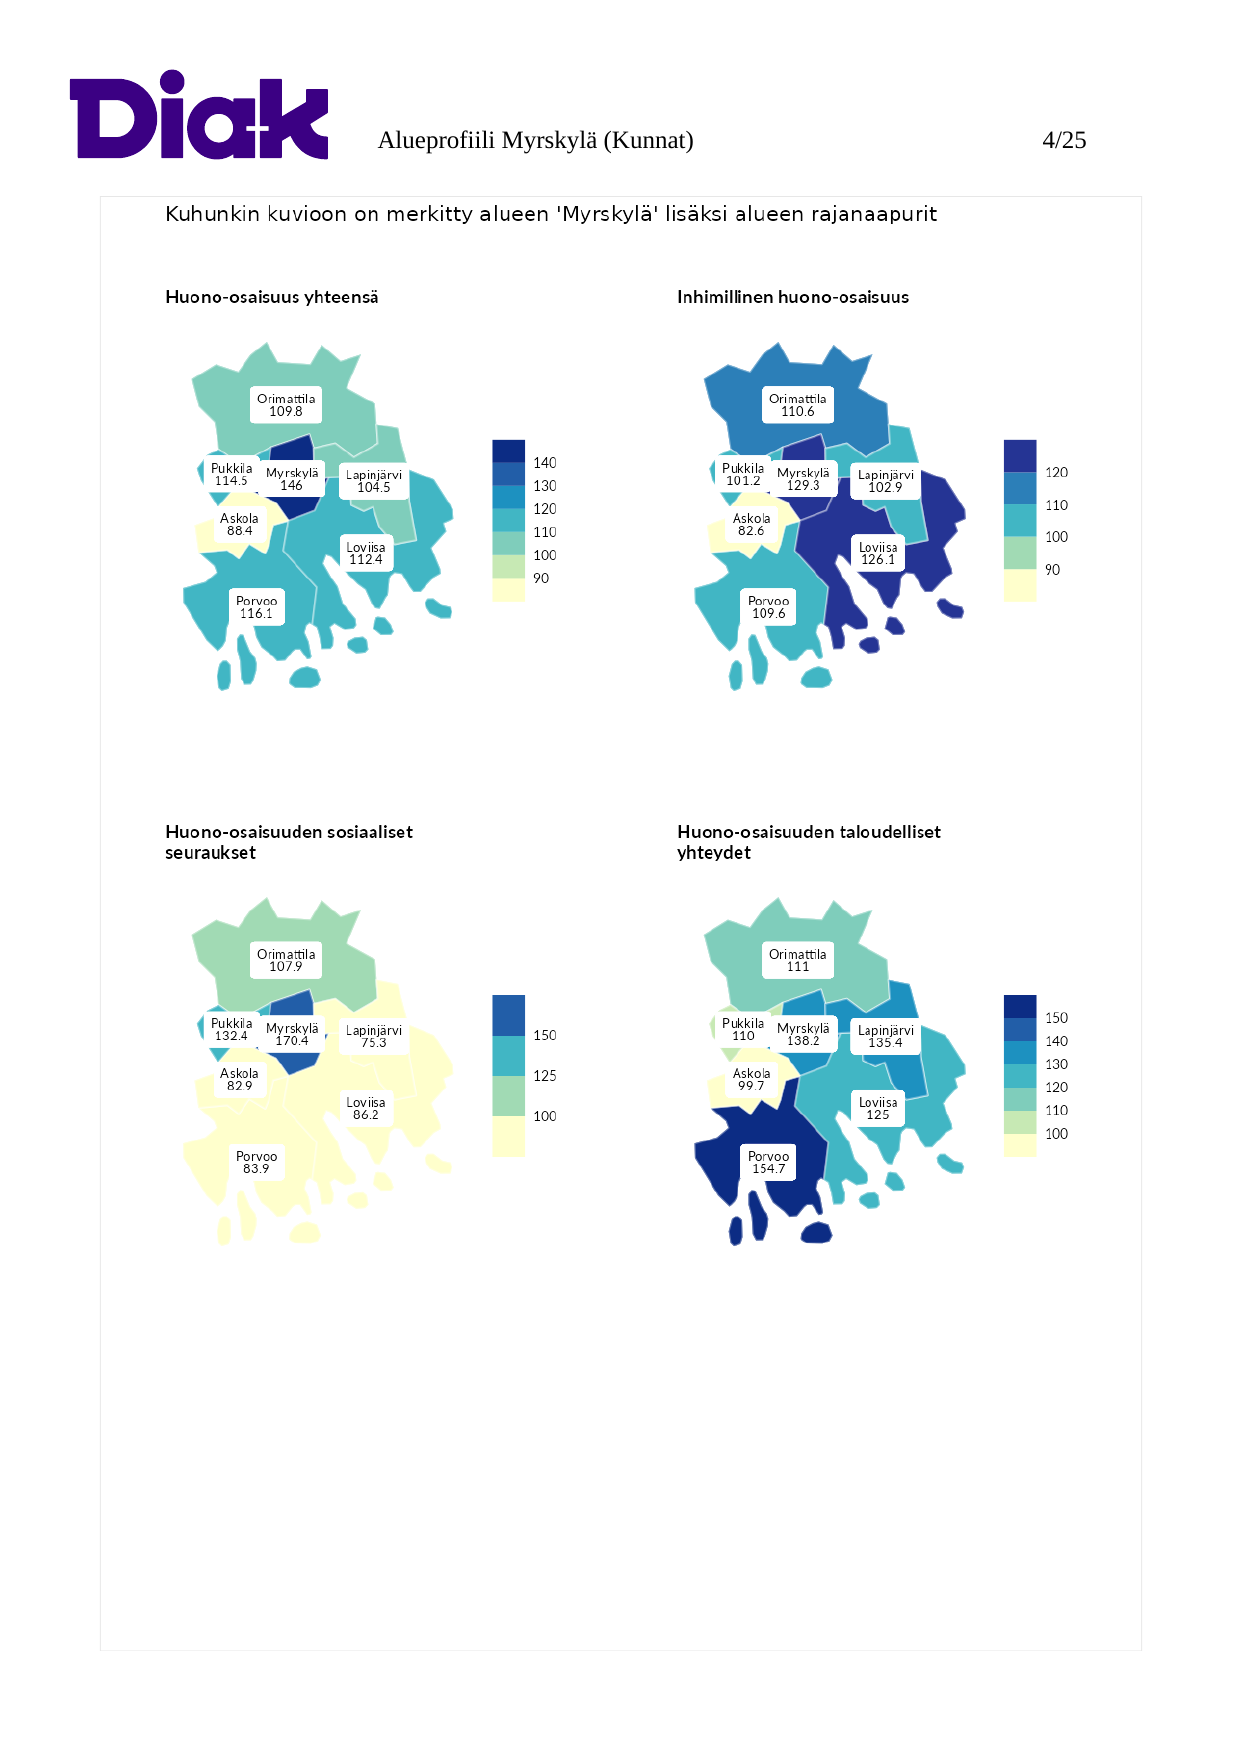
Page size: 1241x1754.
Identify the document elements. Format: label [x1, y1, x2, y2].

picture [61, 196, 1179, 1651]
